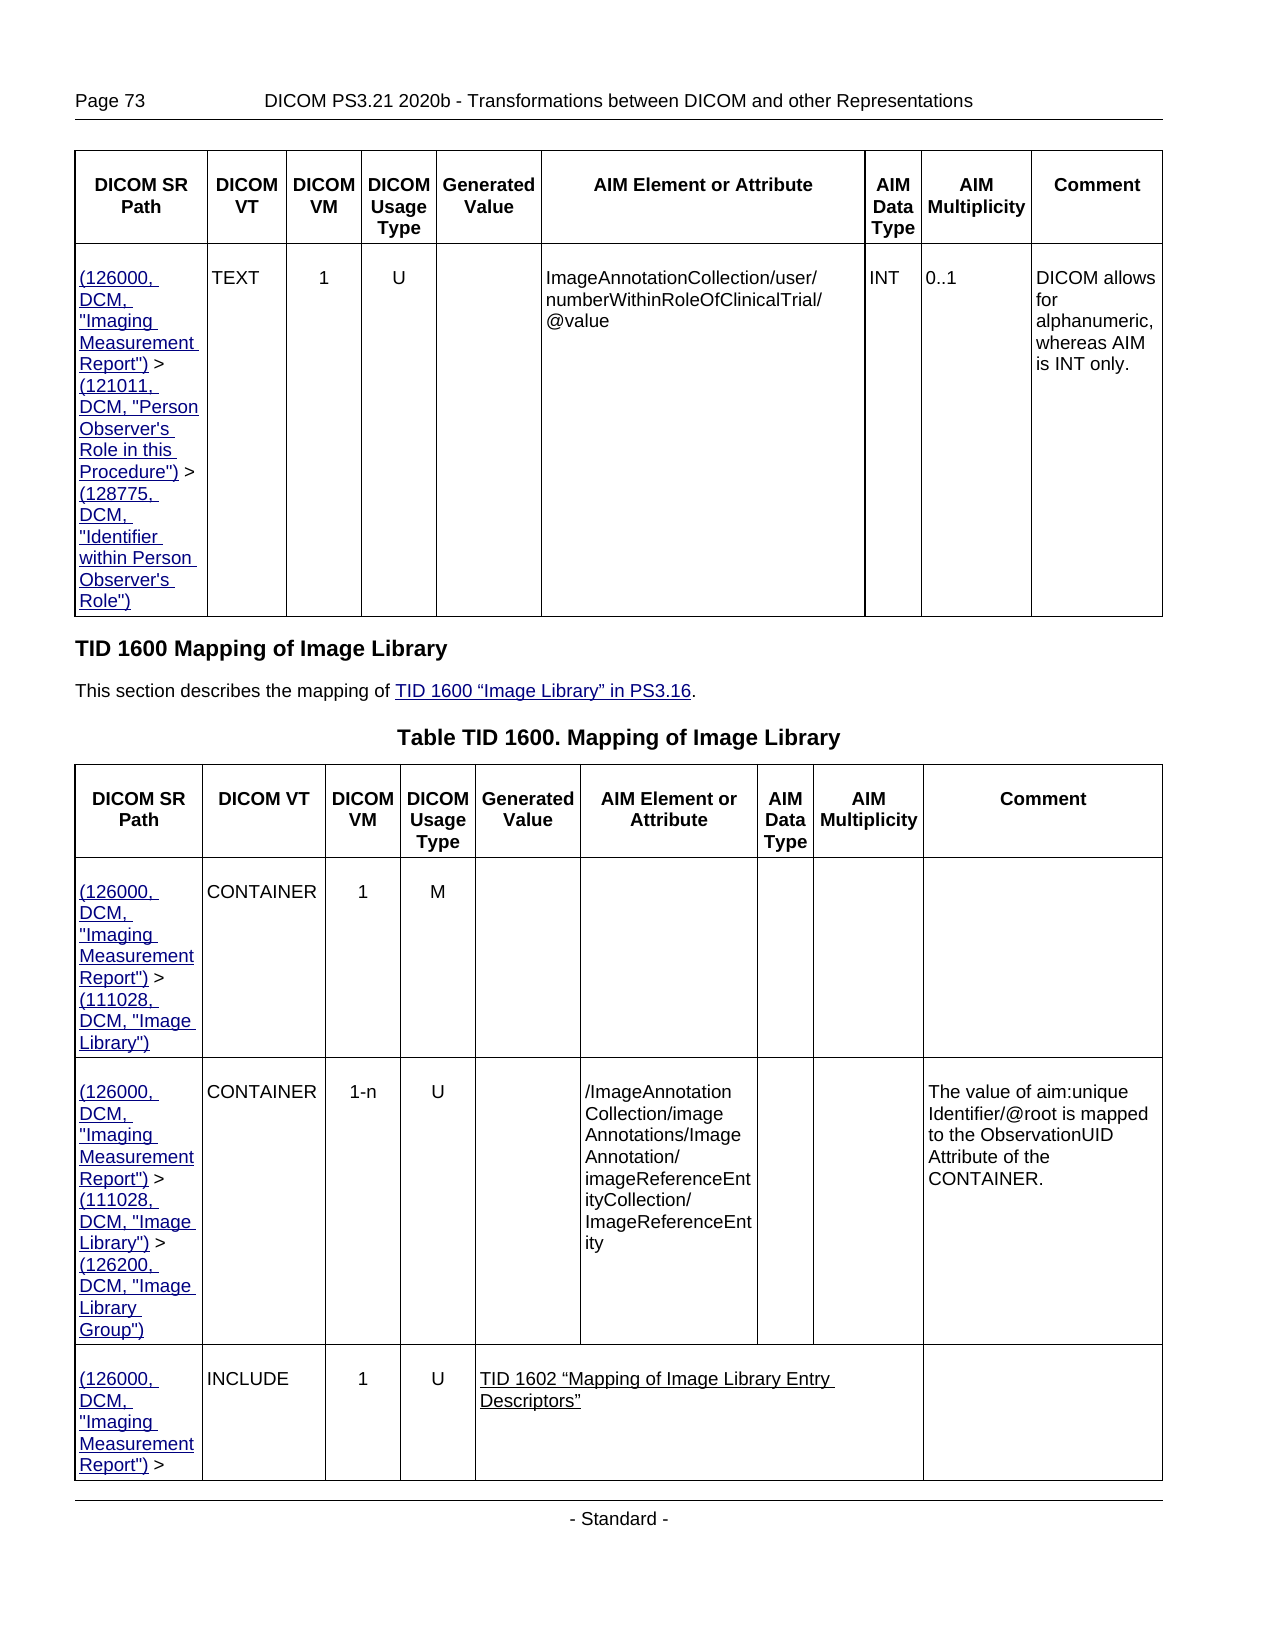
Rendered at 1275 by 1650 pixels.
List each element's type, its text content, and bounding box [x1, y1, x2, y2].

table_cell [476, 1058, 580, 1344]
table_cell /Image​Annotation​Collection/​image​Annotations/​Image​Annotation/​imageReferenceEntityCollection/​ImageReferenceEntity [581, 1058, 757, 1344]
table_cell The value of aim:unique​Identifier/@root is mapped to the Observation​UID Attribute of the CONTAINER. [924, 1058, 1162, 1344]
table_header Generated Value [476, 765, 580, 857]
table_cell M [401, 858, 475, 1057]
table_header Comment [1032, 151, 1162, 243]
table_header DICOM VT [203, 765, 325, 857]
table_cell INCLUDE [203, 1345, 325, 1480]
table_cell [758, 1058, 813, 1344]
table_cell 1-n [326, 1058, 400, 1344]
table_cell [758, 858, 813, 1057]
table_cell [924, 1345, 1162, 1480]
table_header AIM Multiplicity [814, 765, 923, 857]
table_cell [581, 858, 757, 1057]
text TID 1600 Mapping of Image Library [75, 636, 1162, 662]
table_header AIM Element or Attribute [542, 151, 864, 243]
table_cell TID 1602 “Mapping of Image Library Entry Descriptors” [476, 1345, 923, 1480]
table_cell (126000, DCM, "Imaging Measurement Report") > (121011, DCM, "Person Observer's Role in this Procedure") > (128775, DCM, "Identifier within Person Observer's Role") [76, 244, 207, 616]
table_header DICOM VM [326, 765, 400, 857]
table_cell (126000, DCM, "Imaging Measurement Report") > (111028, DCM, "Image Library") > (126200, DCM, "Image Library Group") [76, 1058, 202, 1344]
table_header Generated Value [437, 151, 541, 243]
table_cell (126000, DCM, "Imaging Measurement Report") > [76, 1345, 202, 1480]
table_cell [814, 1058, 923, 1344]
table_cell TEXT [208, 244, 286, 616]
table_cell U [362, 244, 436, 616]
table_header AIM Element or Attribute [581, 765, 757, 857]
table_header AIM Multiplicity [922, 151, 1031, 243]
table_cell (126000, DCM, "Imaging Measurement Report") > (111028, DCM, "Image Library") [76, 858, 202, 1057]
table_cell 1 [287, 244, 361, 616]
table_cell [437, 244, 541, 616]
table_header Comment [924, 765, 1162, 857]
table_header DICOM SR Path [76, 151, 207, 243]
table_header DICOM VT [208, 151, 286, 243]
text This section describes the mapping of TID 1600 “Image Library” in PS3.16. [75, 680, 1162, 702]
table_cell Image​Annotation​​Collection/​user/​numberWithinRoleOfClinicalTrial/​@value [542, 244, 864, 616]
table_cell [476, 858, 580, 1057]
table_cell 1 [326, 1345, 400, 1480]
table_cell 0..1 [922, 244, 1031, 616]
table_cell INT [866, 244, 921, 616]
table_header AIM Data Type [866, 151, 921, 243]
table_cell U [401, 1345, 475, 1480]
table_header DICOM SR Path [76, 765, 202, 857]
text Table TID 1600. Mapping of Image Library [75, 724, 1162, 750]
table_header DICOM Usage Type [362, 151, 436, 243]
table_header AIM Data Type [758, 765, 813, 857]
table_cell CONTAINER [203, 858, 325, 1057]
table_header DICOM VM [287, 151, 361, 243]
table_cell DICOM allows for alphanumeric, whereas AIM is INT only. [1032, 244, 1162, 616]
table_header DICOM Usage Type [401, 765, 475, 857]
table_cell U [401, 1058, 475, 1344]
table_cell 1 [326, 858, 400, 1057]
table_cell CONTAINER [203, 1058, 325, 1344]
table_cell [814, 858, 923, 1057]
table_cell [924, 858, 1162, 1057]
